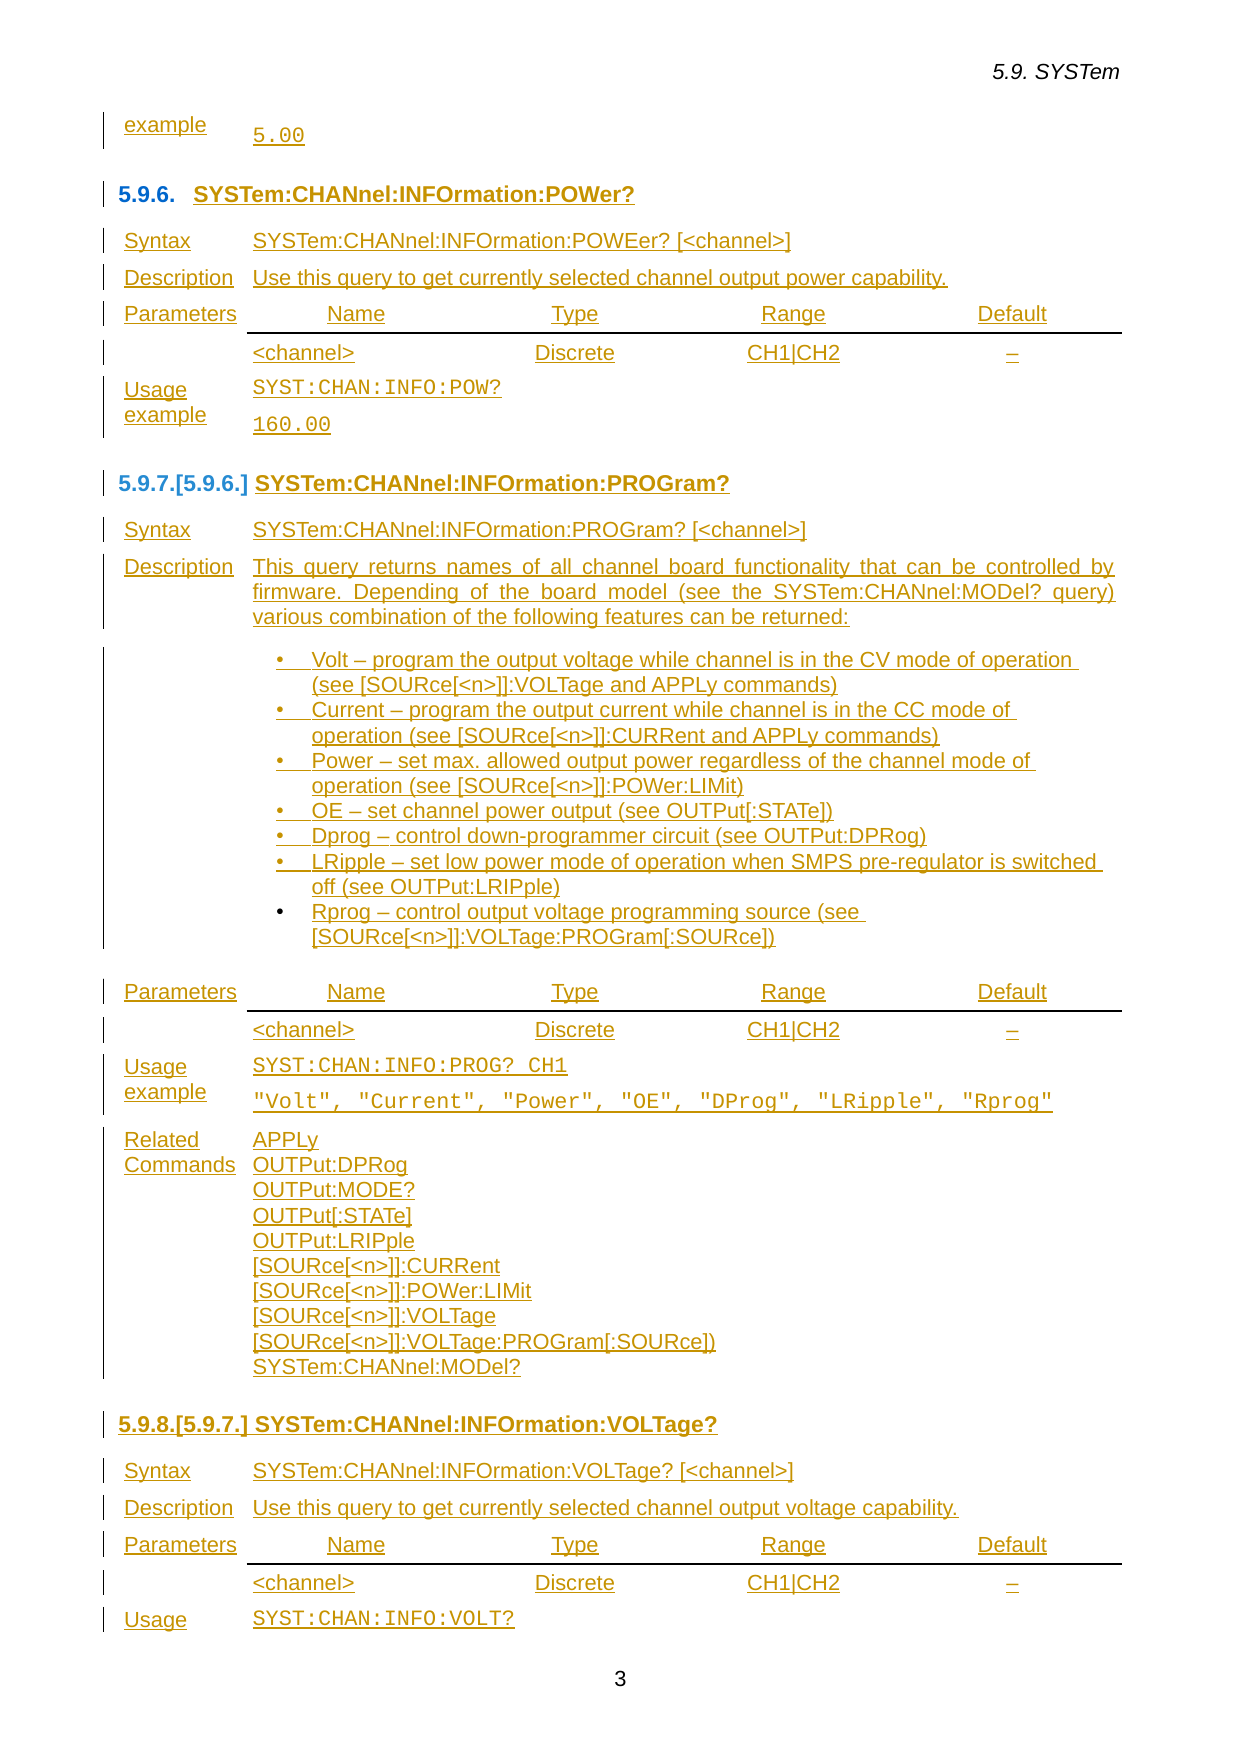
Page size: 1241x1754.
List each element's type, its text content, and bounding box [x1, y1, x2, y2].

table_cell <channel> [247, 1012, 465, 1048]
table_header Syntax [118, 222, 247, 259]
table_header SYSTem:CHANnel:INFOrmation:POWEer? [<channel>] [247, 222, 1122, 259]
table_cell Name [247, 973, 465, 1009]
table_cell CH1|CH2 [684, 1012, 903, 1048]
table_cell Use this query to get currently selected channel output power capability. [247, 259, 1122, 295]
table_cell Usage example [118, 371, 247, 443]
table_cell CH1|CH2 [684, 334, 903, 371]
table_cell 5.00 [247, 106, 1122, 154]
table_cell Discrete [465, 1565, 684, 1601]
table_cell Description [118, 1489, 247, 1526]
table_header SYSTem:CHANnel:INFOrmation:VOLTage? [<channel>] [247, 1453, 1122, 1489]
table_cell Related Commands [118, 1121, 247, 1385]
table_cell Type [465, 973, 684, 1009]
subtitle SYSTem:CHANnel:INFOrmation:POWer? [118, 181, 1122, 207]
table_cell Range [684, 973, 903, 1009]
table_cell – [903, 1565, 1122, 1601]
table_header Syntax [118, 1453, 247, 1489]
table_cell Type [465, 1526, 684, 1562]
table_cell Discrete [465, 1012, 684, 1048]
table_header Syntax [118, 511, 247, 548]
table_cell APPLy OUTPut:DPRog OUTPut:MODE? OUTPut[:STATe] OUTPut:LRIPple [SOURce[<n>]]:CURRent [SOURce[<n>]]:POWer:LIMit [SOURce[<n>]]:VOLTage [SOURce[<n>]]:VOLTage:PROGram[:SOURce]) SYSTem:CHANnel:MODel? [247, 1121, 1122, 1385]
table_cell <channel> [247, 1565, 465, 1601]
table_cell Name [247, 1526, 465, 1562]
table_cell – [903, 1012, 1122, 1048]
table_cell Usage [118, 1601, 247, 1638]
table_cell Type [465, 295, 684, 332]
table_cell SYST:CHAN:INFO:VOLT? [247, 1601, 1122, 1638]
table_cell Description [118, 548, 247, 973]
table_header SYSTem:CHANnel:INFOrmation:PROGram? [<channel>] [247, 511, 1122, 548]
table_cell Description [118, 259, 247, 295]
table_cell Discrete [465, 334, 684, 371]
table_cell SYST:CHAN:INFO:POW? 160.00 [247, 371, 1122, 443]
table_cell CH1|CH2 [684, 1565, 903, 1601]
table_cell Usage example [118, 1048, 247, 1121]
table_cell This query returns names of all channel board functionality that can be controlled by firmware. Depending of the board model (see the SYSTem:CHANnel:MODel? query) various combination of the following features can be returned: Volt – program the output voltage while channel is in the CV mode of operation (see [SOURce[<n>]]:VOLTage and APPLy commands) Current – program the output current while channel is in the CC mode of operation (see [SOURce[<n>]]:CURRent and APPLy commands) Power – set max. allowed output power regardless of the channel mode of operation (see [SOURce[<n>]]:POWer:LIMit) OE – set channel power output (see OUTPut[:STATe]) Dprog – control down-programmer circuit (see OUTPut:DPRog) LRipple – set low power mode of operation when SMPS pre-regulator is switched off (see OUTPut:LRIPple) Rprog – control output voltage programming source (see [SOURce[<n>]]:VOLTage:PROGram[:SOURce]) [247, 548, 1122, 973]
table_cell <channel> [247, 334, 465, 371]
table_cell SYST:CHAN:INFO:PROG? CH1 "Volt", "Current", "Power", "OE", "DProg", "LRipple", "Rprog" [247, 1048, 1122, 1121]
subtitle SYSTem:CHANnel:INFOrmation:VOLTage? [118, 1411, 1122, 1438]
table_cell Parameters [118, 295, 247, 371]
table_cell Default [903, 295, 1122, 332]
table_cell Name [247, 295, 465, 332]
table_cell Range [684, 295, 903, 332]
table_cell Parameters [118, 1526, 247, 1601]
table_cell Default [903, 973, 1122, 1009]
table_cell Use this query to get currently selected channel output voltage capability. [247, 1489, 1122, 1526]
subtitle SYSTem:CHANnel:INFOrmation:PROGram? [118, 470, 1122, 496]
table_cell Default [903, 1526, 1122, 1562]
table_cell example [118, 106, 247, 154]
table_cell Parameters [118, 973, 247, 1048]
table_cell – [903, 334, 1122, 371]
table_cell Range [684, 1526, 903, 1562]
